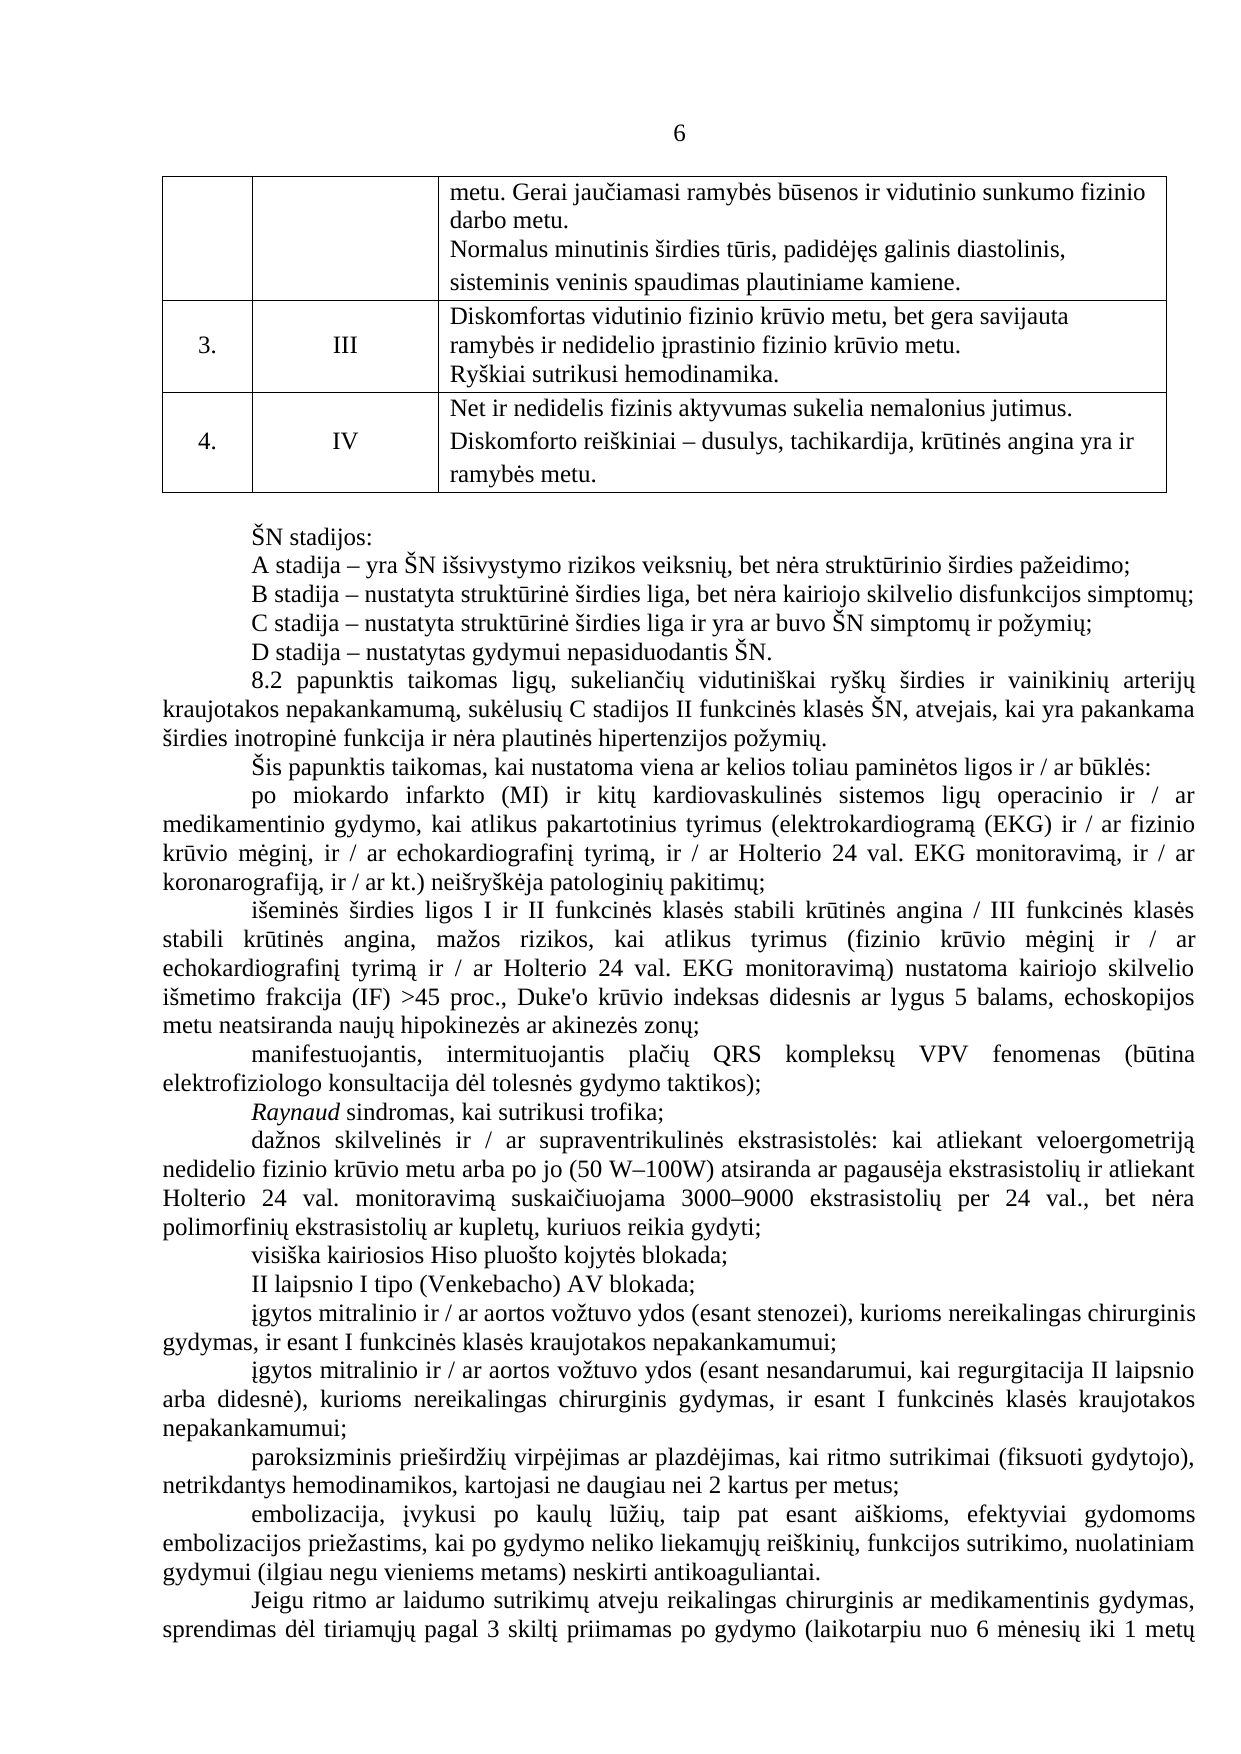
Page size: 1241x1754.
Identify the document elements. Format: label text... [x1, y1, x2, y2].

text ŠN stadijos: [162, 522, 1196, 550]
text II laipsnio I tipo (Venkebacho) AV blokada; [162, 1269, 1196, 1298]
table_cell 3. [163, 301, 252, 392]
text 8.2 papunktis taikomas ligų, sukeliančių vidutiniškai ryškų širdies ir vainikinių arterijų kraujotakos nepakankamumą, sukėlusių C stadijos II funkcinės klasės ŠN, atvejais, kai yra pakankama širdies inotropinė funkcija ir nėra plautinės hipertenzijos požymių. [162, 665, 1196, 752]
text Raynaud sindromas, kai sutrikusi trofika; [162, 1097, 1196, 1125]
table_cell 4. [163, 393, 252, 492]
text B stadija – nustatyta struktūrinė širdies liga, bet nėra kairiojo skilvelio disfunkcijos simptomų; [162, 579, 1196, 608]
text embolizacija, įvykusi po kaulų lūžių, taip pat esant aiškioms, efektyviai gydomoms embolizacijos priežastims, kai po gydymo neliko liekamųjų reiškinių, funkcijos sutrikimo, nuolatiniam gydymui (ilgiau negu vieniems metams) neskirti antikoaguliantai. [162, 1499, 1196, 1585]
text paroksizminis prieširdžių virpėjimas ar plazdėjimas, kai ritmo sutrikimai (fiksuoti gydytojo), netrikdantys hemodinamikos, kartojasi ne daugiau nei 2 kartus per metus; [162, 1442, 1196, 1499]
text dažnos skilvelinės ir / ar supraventrikulinės ekstrasistolės: kai atliekant veloergometriją nedidelio fizinio krūvio metu arba po jo (50 W–100W) atsiranda ar pagausėja ekstrasistolių ir atliekant Holterio 24 val. monitoravimą suskaičiuojama 3000–9000 ekstrasistolių per 24 val., bet nėra polimorfinių ekstrasistolių ar kupletų, kuriuos reikia gydyti; [162, 1125, 1196, 1240]
text Šis papunktis taikomas, kai nustatoma viena ar kelios toliau paminėtos ligos ir / ar būklės: [162, 752, 1196, 780]
table_cell Net ir nedidelis fizinis aktyvumas sukelia nemalonius jutimus. Diskomforto reiškiniai – dusulys, tachikardija, krūtinės angina yra ir ramybės metu. [439, 393, 1166, 492]
table_cell [253, 177, 438, 300]
table_cell Diskomfortas vidutinio fizinio krūvio metu, bet gera savijauta ramybės ir nedidelio įprastinio fizinio krūvio metu. Ryškiai sutrikusi hemodinamika. [439, 301, 1166, 392]
text A stadija – yra ŠN išsivystymo rizikos veiksnių, bet nėra struktūrinio širdies pažeidimo; [162, 550, 1196, 579]
text visiška kairiosios Hiso pluošto kojytės blokada; [162, 1240, 1196, 1269]
text D stadija – nustatytas gydymui nepasiduodantis ŠN. [162, 637, 1196, 665]
text C stadija – nustatyta struktūrinė širdies liga ir yra ar buvo ŠN simptomų ir požymių; [162, 608, 1196, 637]
text po miokardo infarkto (MI) ir kitų kardiovaskulinės sistemos ligų operacinio ir / ar medikamentinio gydymo, kai atlikus pakartotinius tyrimus (elektrokardiogramą (EKG) ir / ar fizinio krūvio mėginį, ir / ar echokardiografinį tyrimą, ir / ar Holterio 24 val. EKG monitoravimą, ir / ar koronarografiją, ir / ar kt.) neišryškėja patologinių pakitimų; [162, 780, 1196, 895]
text manifestuojantis, intermituojantis plačių QRS kompleksų VPV fenomenas (būtina elektrofiziologo konsultacija dėl tolesnės gydymo taktikos); [162, 1039, 1196, 1097]
table_cell III [253, 301, 438, 392]
table_cell metu. Gerai jaučiamasi ramybės būsenos ir vidutinio sunkumo fizinio darbo metu. Normalus minutinis širdies tūris, padidėjęs galinis diastolinis, sisteminis veninis spaudimas plautiniame kamiene. [439, 177, 1166, 300]
text išeminės širdies ligos I ir II funkcinės klasės stabili krūtinės angina / III funkcinės klasės stabili krūtinės angina, mažos rizikos, kai atlikus tyrimus (fizinio krūvio mėginį ir / ar echokardiografinį tyrimą ir / ar Holterio 24 val. EKG monitoravimą) nustatoma kairiojo skilvelio išmetimo frakcija (IF) >45 proc., Duke'o krūvio indeksas didesnis ar lygus 5 balams, echoskopijos metu neatsiranda naujų hipokinezės ar akinezės zonų; [162, 895, 1196, 1039]
text įgytos mitralinio ir / ar aortos vožtuvo ydos (esant nesandarumui, kai regurgitacija II laipsnio arba didesnė), kurioms nereikalingas chirurginis gydymas, ir esant I funkcinės klasės kraujotakos nepakankamumui; [162, 1355, 1196, 1442]
text Jeigu ritmo ar laidumo sutrikimų atveju reikalingas chirurginis ar medikamentinis gydymas, sprendimas dėl tiriamųjų pagal 3 skiltį priimamas po gydymo (laikotarpiu nuo 6 mėnesių iki 1 metų [162, 1585, 1196, 1643]
table_cell [163, 177, 252, 300]
text įgytos mitralinio ir / ar aortos vožtuvo ydos (esant stenozei), kurioms nereikalingas chirurginis gydymas, ir esant I funkcinės klasės kraujotakos nepakankamumui; [162, 1298, 1196, 1355]
table_cell IV [253, 393, 438, 492]
